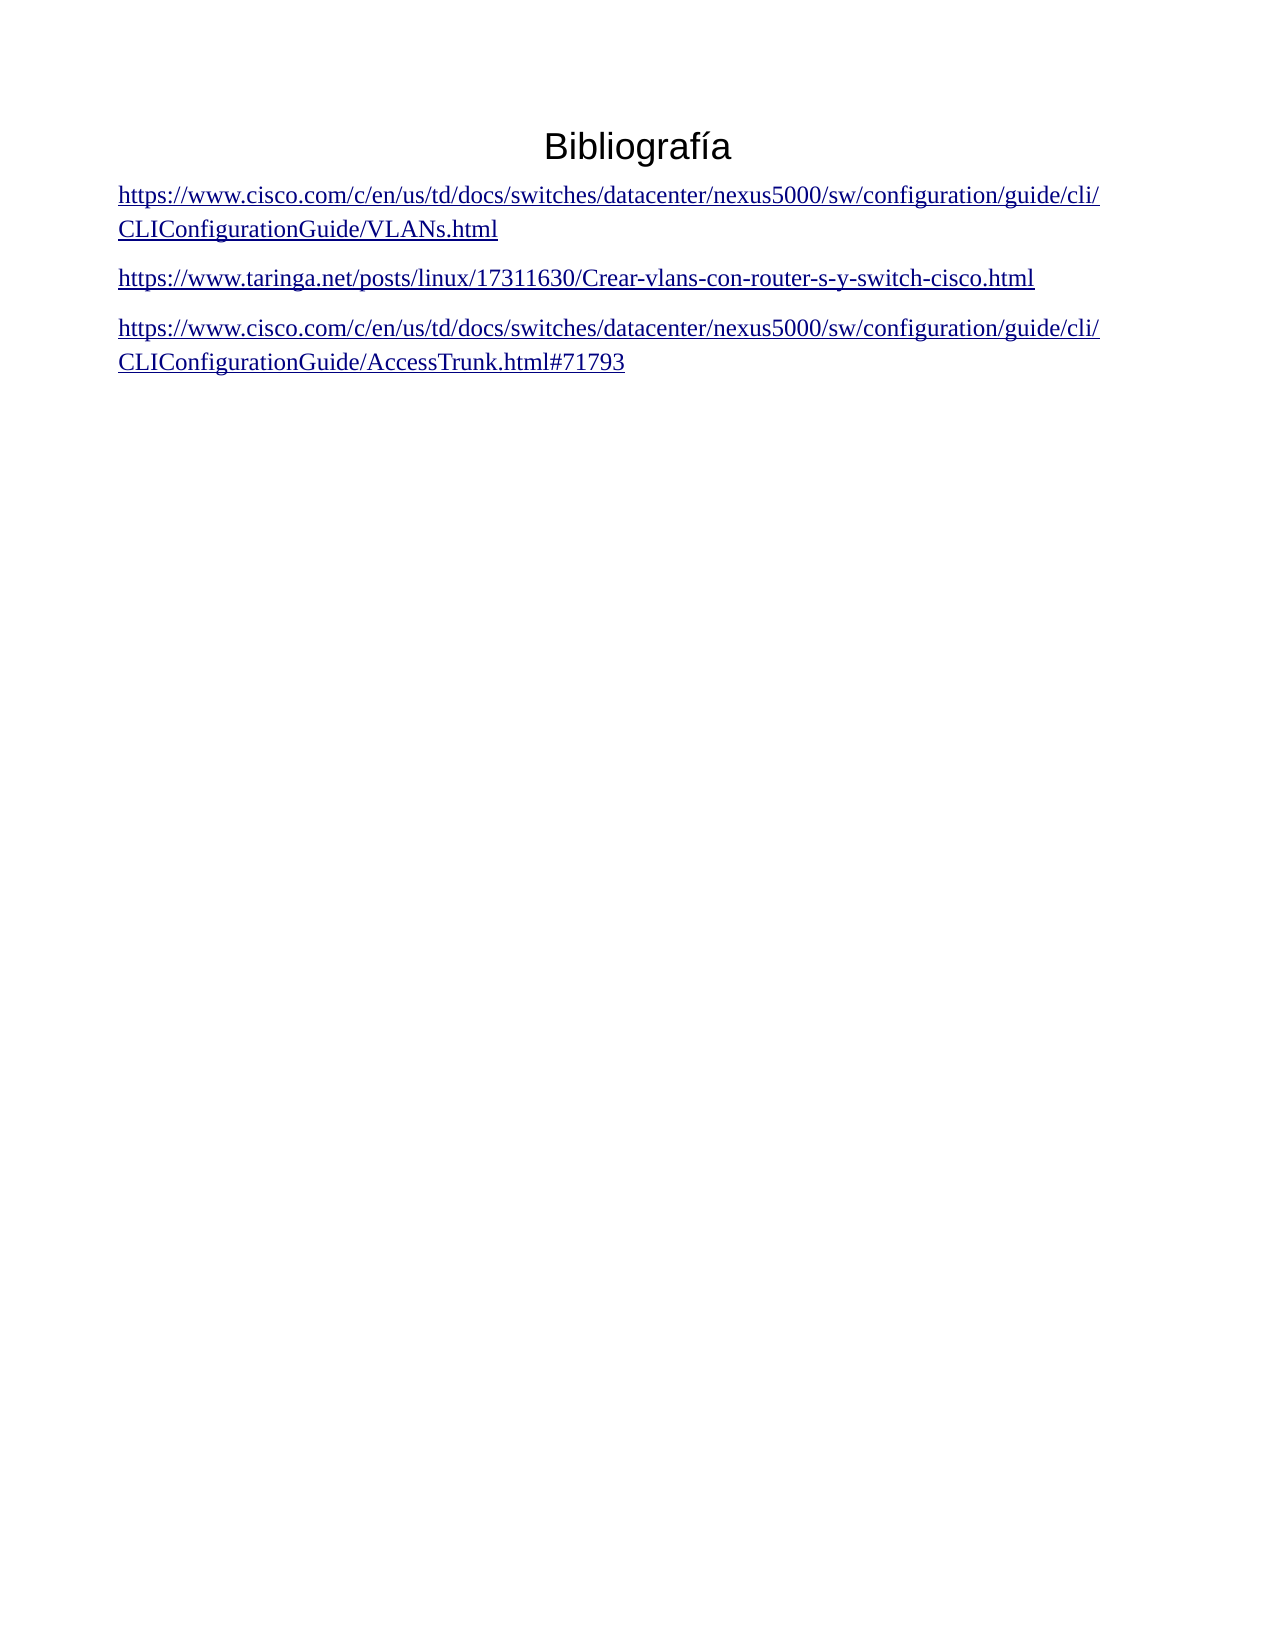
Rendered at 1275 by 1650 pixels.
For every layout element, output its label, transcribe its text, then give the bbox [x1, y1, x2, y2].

text https://www.cisco.com/c/en/us/td/docs/switches/datacenter/nexus5000/sw/configuration/guide/cli/CLIConfigurationGuide/AccessTrunk.html#71793 [118, 313, 1157, 376]
text https://www.taringa.net/posts/linux/17311630/Crear-vlans-con-router-s-y-switch-cisco.html [118, 263, 1157, 292]
subtitle Bibliografía [118, 124, 1157, 167]
text https://www.cisco.com/c/en/us/td/docs/switches/datacenter/nexus5000/sw/configuration/guide/cli/CLIConfigurationGuide/VLANs.html [118, 180, 1157, 243]
